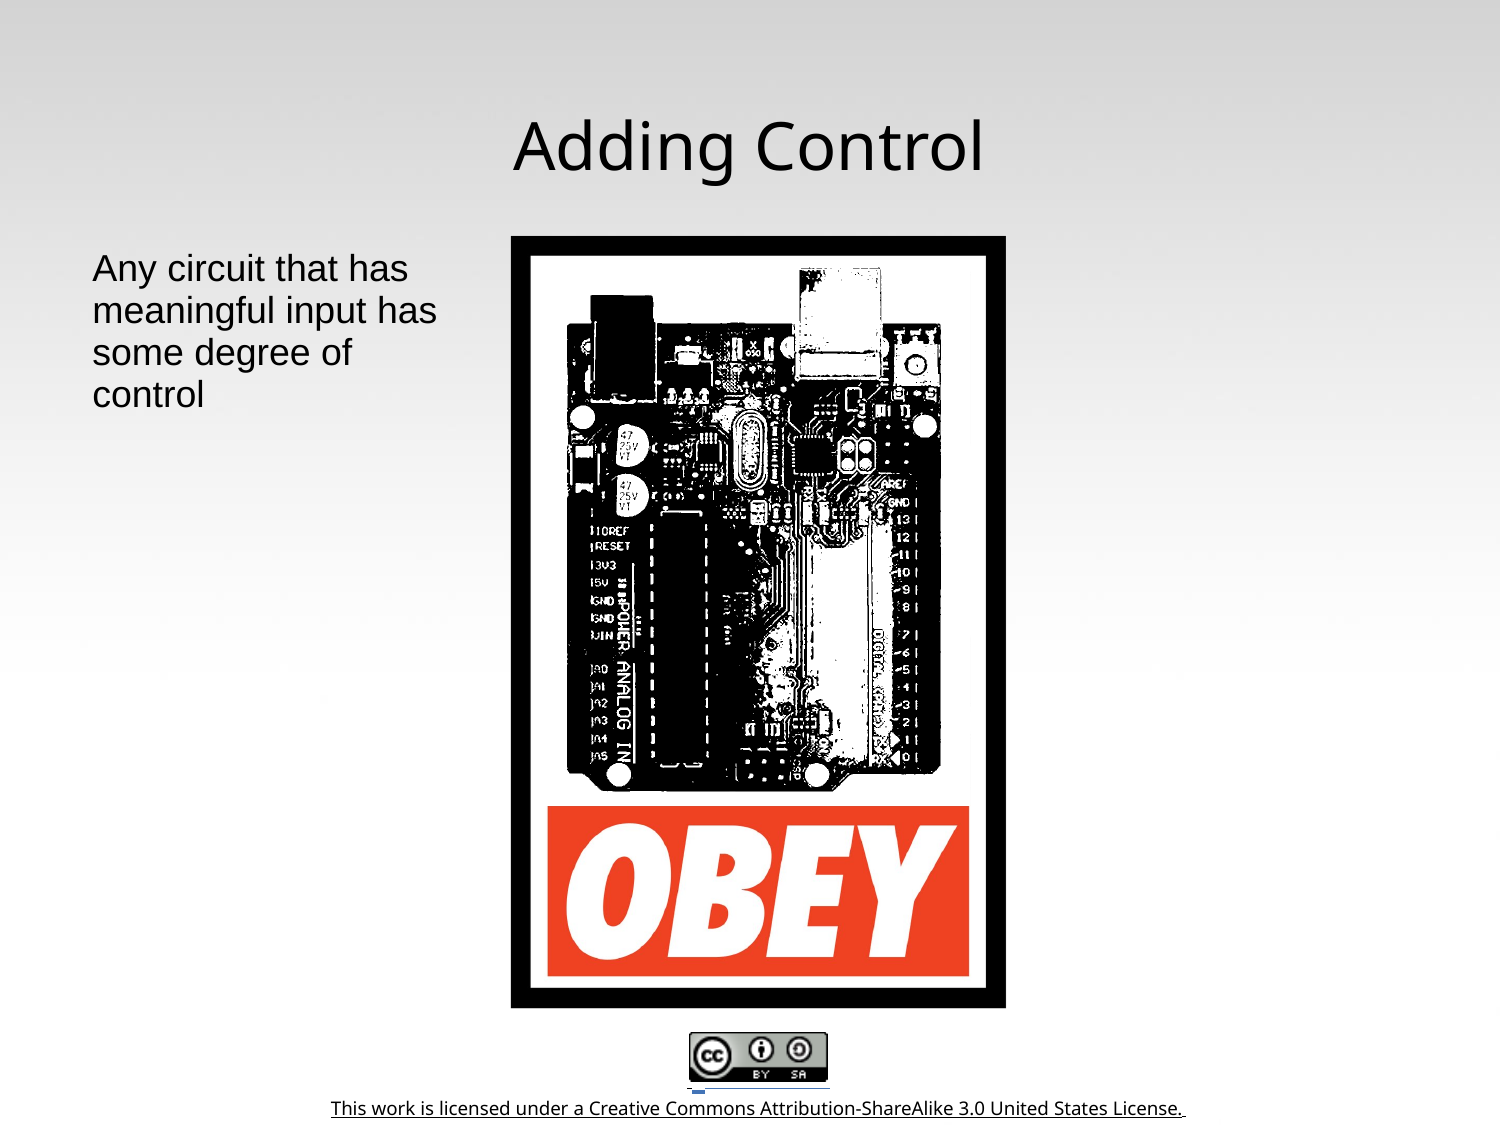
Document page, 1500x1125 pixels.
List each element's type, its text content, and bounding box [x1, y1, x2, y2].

title Adding Control [112, 50, 1388, 238]
text_box Any circuit that has meaningful input has some degree of control [77, 239, 483, 540]
picture [0, 0, 1500, 1125]
